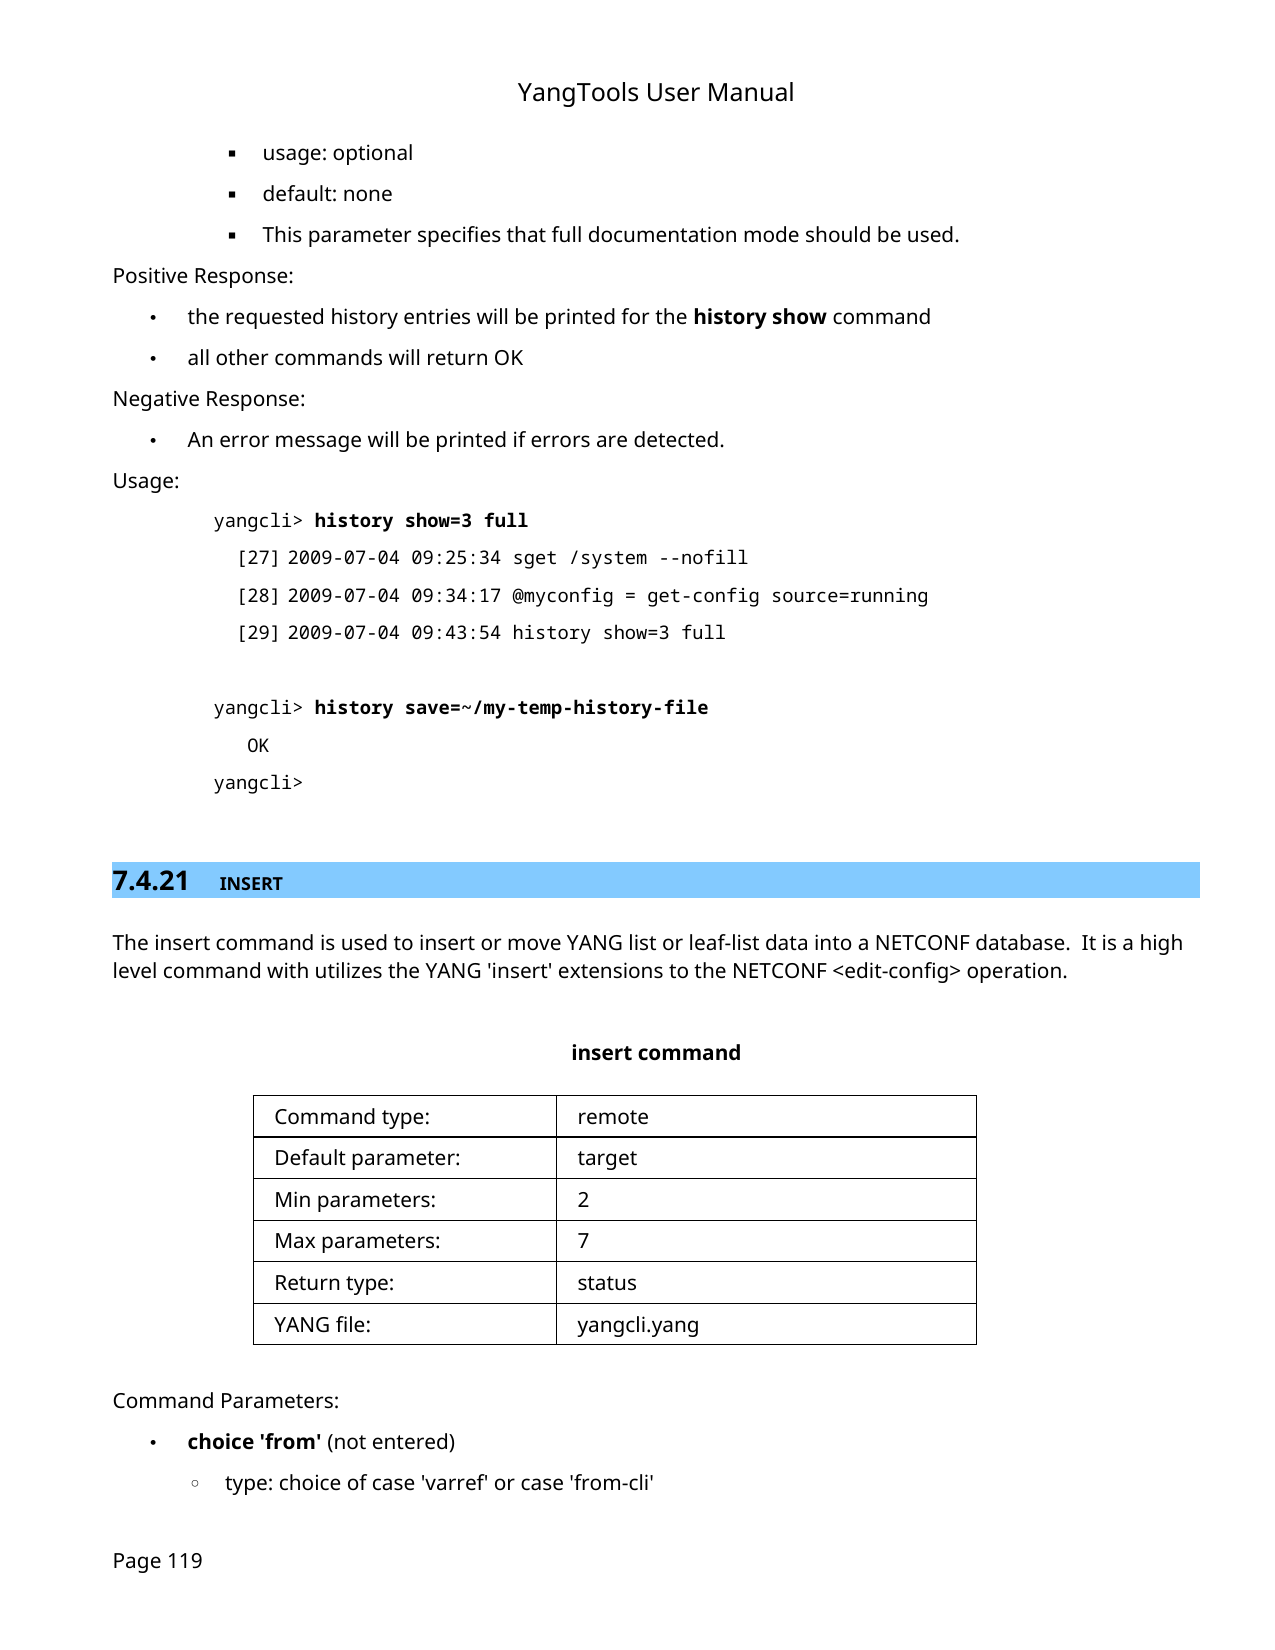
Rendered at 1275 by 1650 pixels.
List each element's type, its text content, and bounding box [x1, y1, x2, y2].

table_header remote [557, 1096, 976, 1136]
table_cell target [557, 1138, 976, 1178]
text yangcli> history show=3 full [139, 507, 1200, 532]
text Command Parameters: [112, 1386, 1200, 1415]
text Usage: [112, 466, 1200, 494]
table_cell Min parameters: [254, 1179, 556, 1219]
list usage: optional [225, 138, 1200, 167]
text Positive Response: [112, 261, 1200, 290]
text [28] 2009-07-04 09:34:17 @myconfig = get-config source=running [139, 582, 1200, 607]
table_cell Default parameter: [254, 1138, 556, 1178]
list default: none [225, 179, 1200, 208]
list all other commands will return OK [150, 343, 1200, 372]
table_cell yangcli.yang [557, 1304, 976, 1344]
list This parameter specifies that full documentation mode should be used. [225, 220, 1200, 249]
text yangcli> [139, 769, 1200, 795]
subtitle insert [112, 862, 1200, 898]
table_cell 2 [557, 1179, 976, 1219]
list type: choice of case 'varref' or case 'from-cli' [187, 1468, 1200, 1497]
text [27] 2009-07-04 09:25:34 sget /system --nofill [139, 544, 1200, 570]
table_cell YANG file: [254, 1304, 556, 1344]
text Negative Response: [112, 384, 1200, 413]
text OK [139, 732, 1200, 757]
text yangcli> history save=~/my-temp-history-file [139, 694, 1200, 720]
subtitle insert command [127, 1038, 1185, 1066]
list choice 'from' (not entered) [150, 1427, 1200, 1456]
table_cell Return type: [254, 1262, 556, 1303]
table_cell status [557, 1262, 976, 1303]
table_cell Max parameters: [254, 1221, 556, 1261]
list the requested history entries will be printed for the history show command [150, 302, 1200, 331]
table_header Command type: [254, 1096, 556, 1136]
list An error message will be printed if errors are detected. [150, 425, 1200, 453]
text [29] 2009-07-04 09:43:54 history show=3 full [139, 619, 1200, 645]
text The insert command is used to insert or move YANG list or leaf-list data into a NETCONF database. It is a high level command with utilizes the YANG 'insert' extensions to the NETCONF <edit-config> operation. [112, 928, 1200, 984]
table_cell 7 [557, 1221, 976, 1261]
